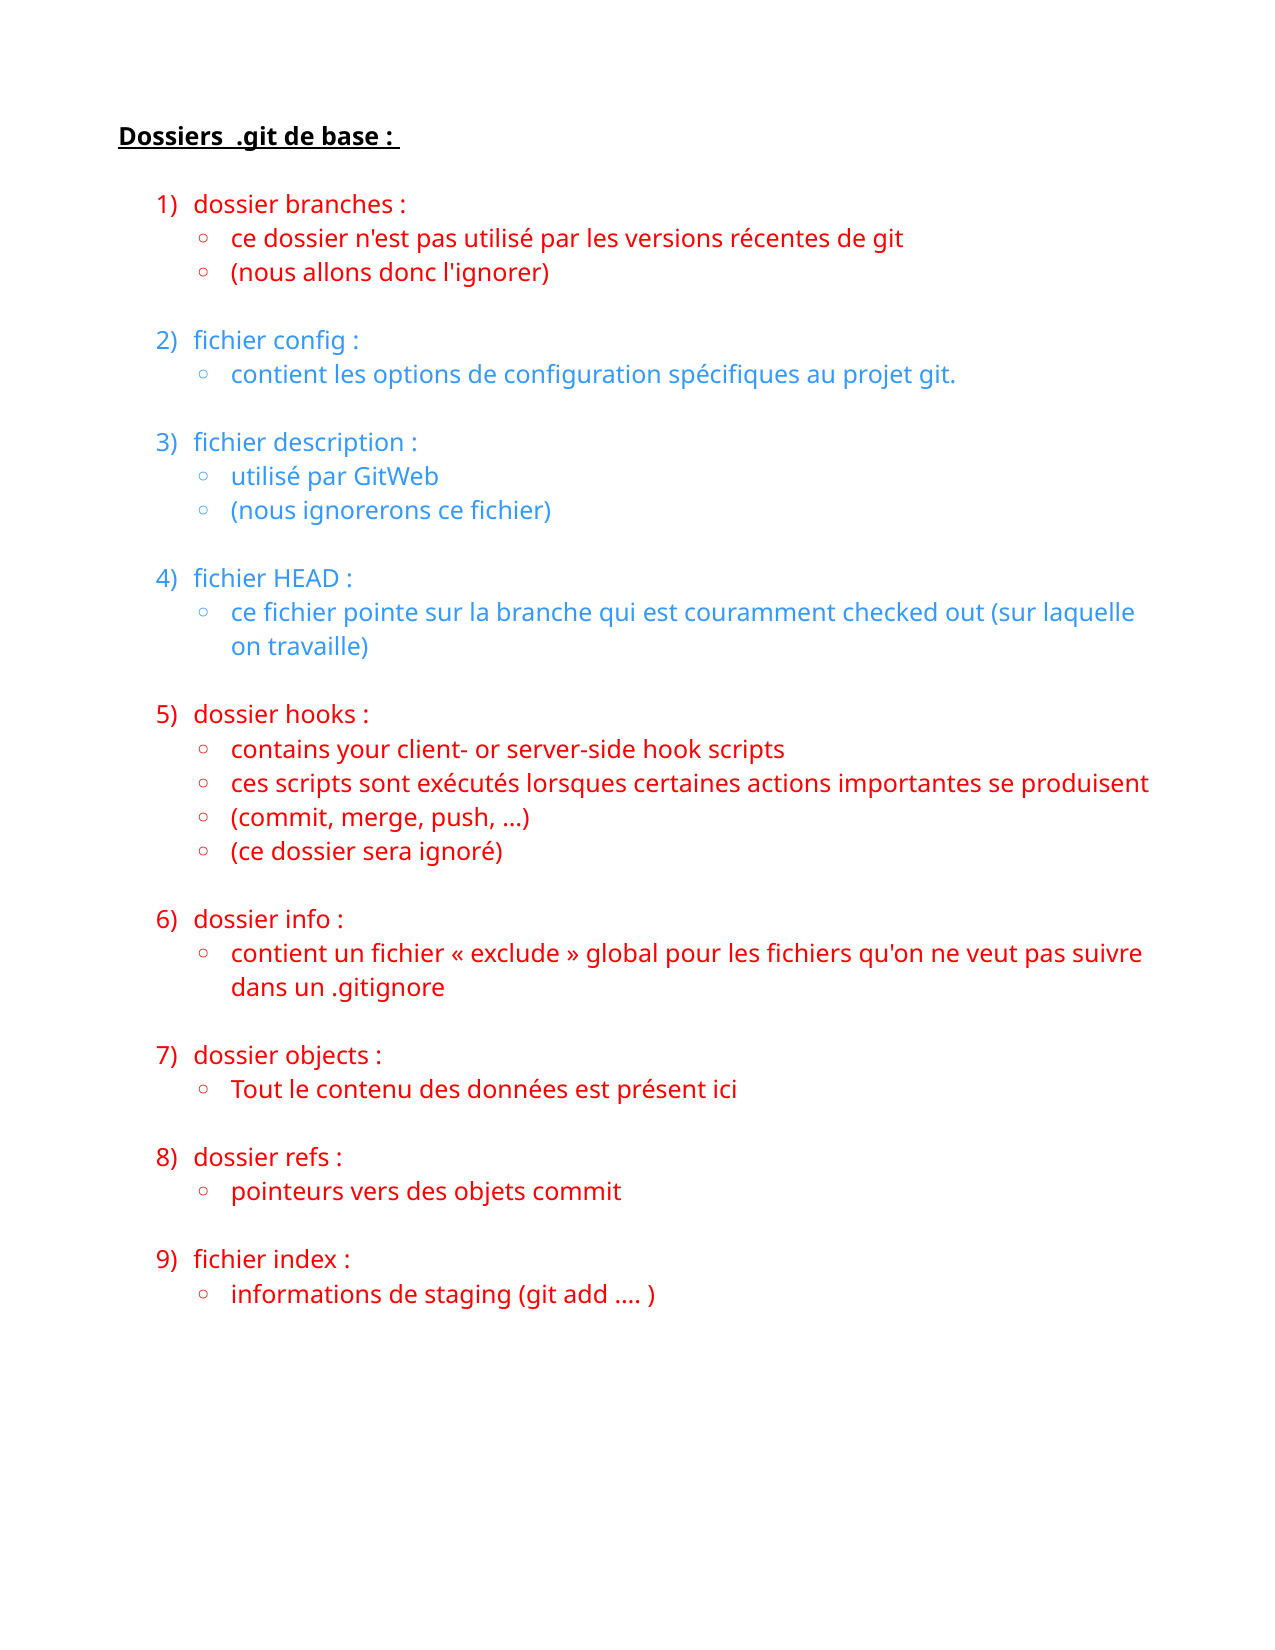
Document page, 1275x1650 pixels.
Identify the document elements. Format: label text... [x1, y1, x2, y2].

list dossier branches : [156, 186, 1157, 220]
list contient un fichier « exclude » global pour les fichiers qu'on ne veut pas suivre dans un .gitignore [193, 936, 1157, 1004]
list dossier refs : [156, 1140, 1157, 1174]
list ce dossier n'est pas utilisé par les versions récentes de git [193, 220, 1157, 254]
list fichier description : [156, 425, 1157, 459]
list pointeurs vers des objets commit [193, 1174, 1157, 1208]
text Dossiers .git de base : [118, 118, 1157, 152]
list utilisé par GitWeb [193, 459, 1157, 493]
list (commit, merge, push, …) [193, 799, 1157, 833]
list contient les options de configuration spécifiques au projet git. [193, 357, 1157, 391]
list (ce dossier sera ignoré) [193, 833, 1157, 867]
list informations de staging (git add …. ) [193, 1276, 1157, 1310]
list fichier HEAD : [156, 561, 1157, 595]
list contains your client- or server-side hook scripts [193, 731, 1157, 765]
list Tout le contenu des données est présent ici [193, 1072, 1157, 1106]
list dossier hooks : [156, 697, 1157, 731]
list ces scripts sont exécutés lorsques certaines actions importantes se produisent [193, 765, 1157, 799]
list dossier objects : [156, 1038, 1157, 1072]
list (nous allons donc l'ignorer) [193, 254, 1157, 288]
list (nous ignorerons ce fichier) [193, 493, 1157, 527]
list fichier config : [156, 322, 1157, 357]
list dossier info : [156, 902, 1157, 936]
list ce fichier pointe sur la branche qui est couramment checked out (sur laquelle on travaille) [193, 595, 1157, 663]
list fichier index : [156, 1242, 1157, 1276]
